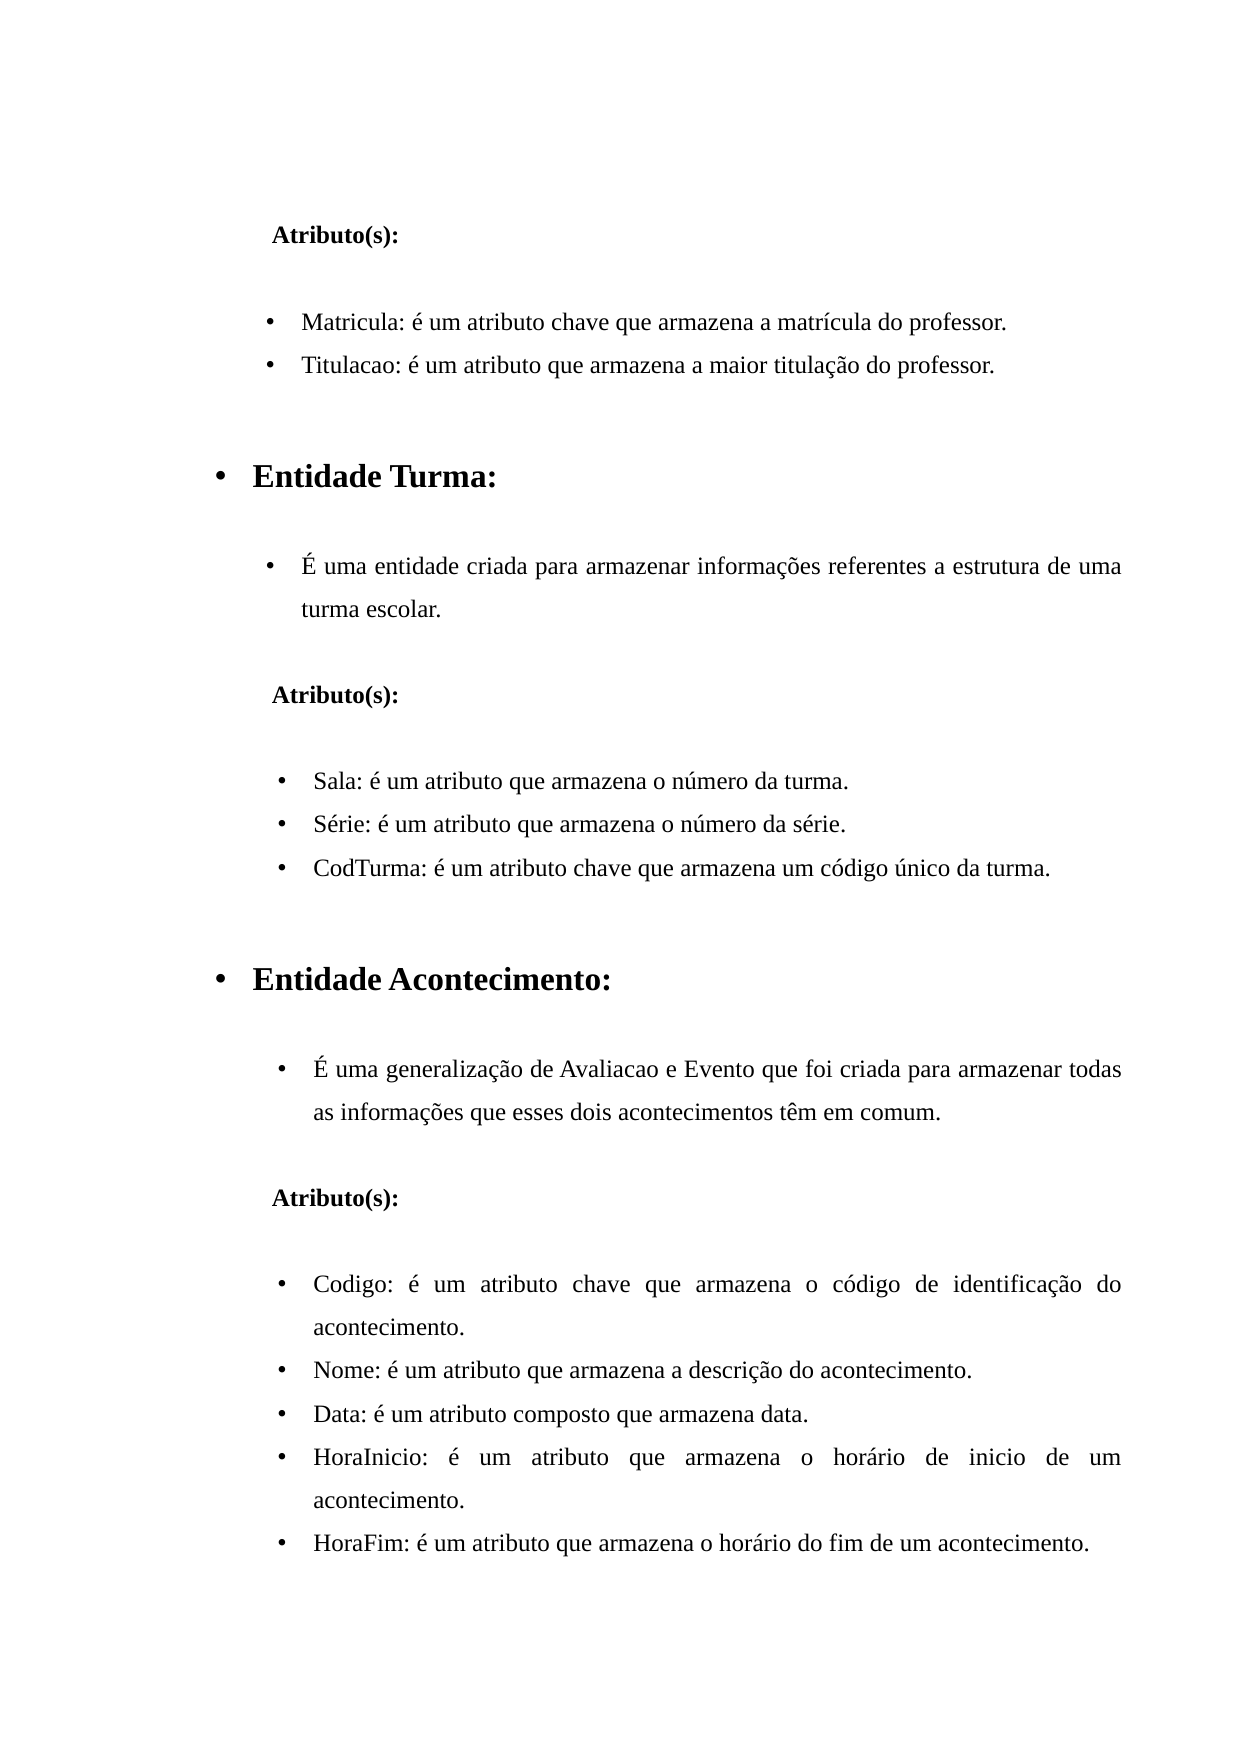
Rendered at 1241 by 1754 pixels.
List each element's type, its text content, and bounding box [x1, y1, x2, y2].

list HoraFim: é um atributo que armazena o horário do fim de um acontecimento. [278, 1528, 1122, 1557]
list É uma generalização de Avaliacao e Evento que foi criada para armazenar todas as informações que esses dois acontecimentos têm em comum. [278, 1054, 1122, 1126]
text Atributo(s): [177, 220, 1122, 249]
list Série: é um atributo que armazena o número da série. [278, 809, 1122, 838]
list Data: é um atributo composto que armazena data. [278, 1399, 1122, 1427]
text Atributo(s): [177, 1183, 1122, 1212]
subtitle Entidade Turma: [215, 457, 1122, 495]
list Matricula: é um atributo chave que armazena a matrícula do professor. [266, 307, 1122, 335]
list HoraInicio: é um atributo que armazena o horário de inicio de um acontecimento. [278, 1442, 1122, 1514]
list Nome: é um atributo que armazena a descrição do acontecimento. [278, 1356, 1122, 1384]
list Sala: é um atributo que armazena o número da turma. [278, 766, 1122, 795]
subtitle Entidade Acontecimento: [215, 960, 1122, 998]
list Titulacao: é um atributo que armazena a maior titulação do professor. [266, 350, 1122, 378]
list É uma entidade criada para armazenar informações referentes a estrutura de uma turma escolar. [266, 551, 1122, 623]
list CodTurma: é um atributo chave que armazena um código único da turma. [278, 853, 1122, 881]
list Codigo: é um atributo chave que armazena o código de identificação do acontecimento. [278, 1269, 1122, 1341]
text Atributo(s): [177, 680, 1122, 709]
